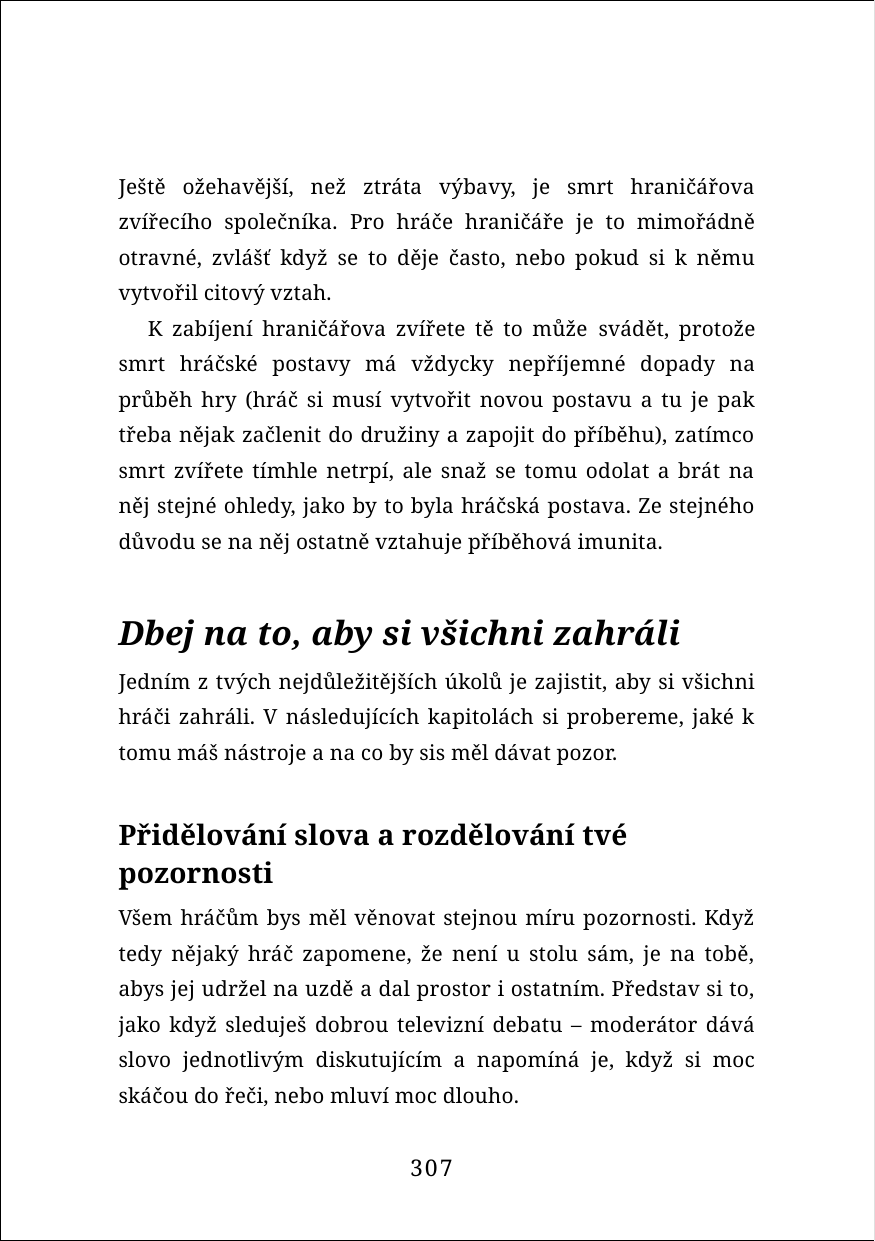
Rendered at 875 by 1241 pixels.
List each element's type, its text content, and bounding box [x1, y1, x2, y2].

subtitle Dbej na to, aby si všichni zahráli [118, 610, 756, 655]
text Ještě ožehavější, než ztráta výbavy, je smrt hraničářova zvířecího společníka. Pro hráče hraničáře je to mimořádně otravné, zvlášť když se to děje často, nebo pokud si k němu vytvořil citový vztah. K zabíjení hraničářova zvířete tě to může svádět, protože smrt hráčské postavy má vždycky nepříjemné dopady na průběh hry (hráč si musí vytvořit novou postavu a tu je pak třeba nějak začlenit do družiny a zapojit do příběhu), zatímco smrt zvířete tímhle netrpí, ale snaž se tomu odolat a brát na něj stejné ohledy, jako by to byla hráčská postava. Ze stejného důvodu se na něj ostatně vztahuje příběhová imunita. [118, 172, 756, 555]
text Jedním z tvých nejdůležitějších úkolů je zajistit, aby si všichni hráči zahráli. V následujících kapitolách si probereme, jaké k tomu máš nástroje a na co by sis měl dávat pozor. [118, 667, 756, 766]
text Všem hráčům bys měl věnovat stejnou míru pozornosti. Když tedy nějaký hráč zapomene, že není u stolu sám, je na tobě, abys jej udržel na uzdě a dal prostor i ostatním. Představ si to, jako když sleduješ dobrou televizní debatu – moderátor dává slovo jednotlivým diskutujícím a napomíná je, když si moc skáčou do řeči, nebo mluví moc dlouho. [118, 903, 756, 1109]
subtitle Přidělování slova a rozdělování tvé pozornosti [118, 815, 756, 892]
